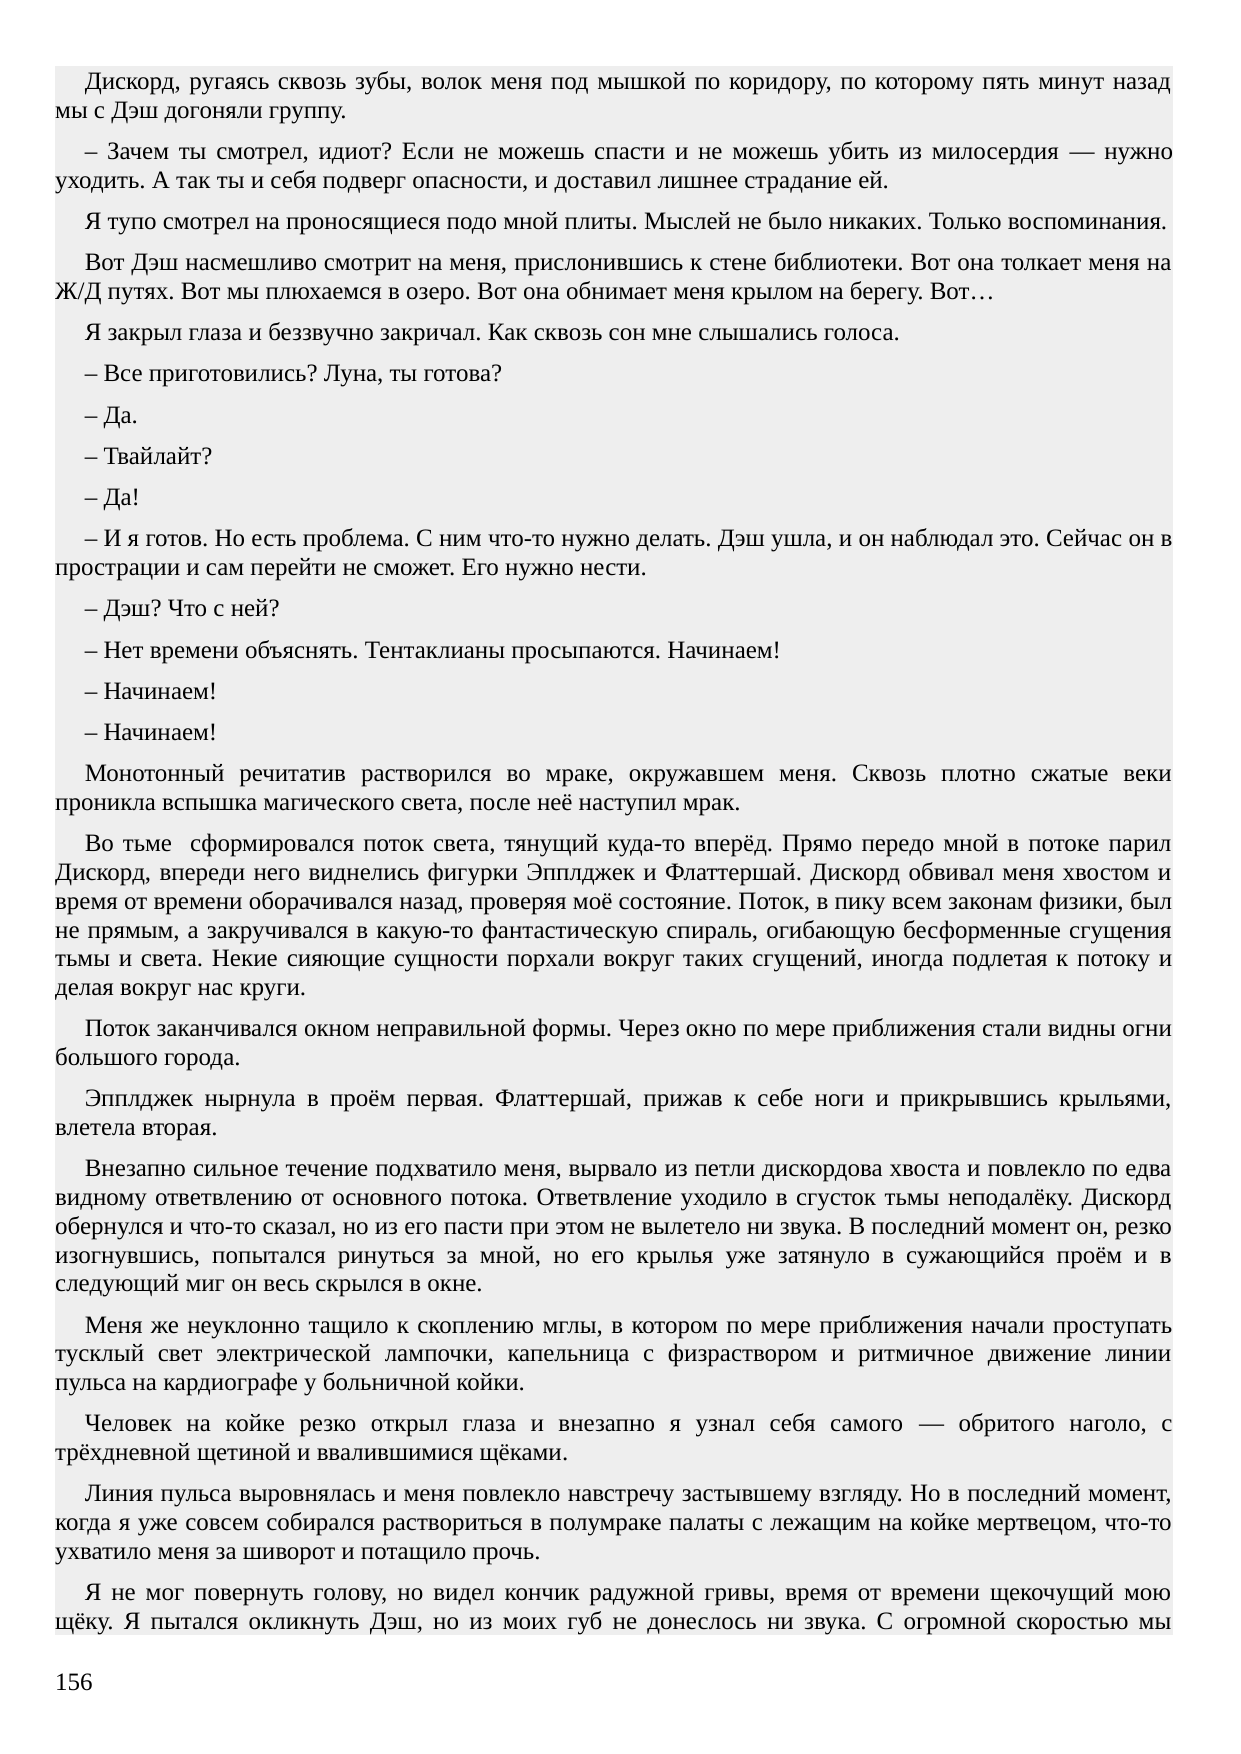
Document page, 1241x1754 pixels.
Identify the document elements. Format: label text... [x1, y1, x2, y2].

text – Твайлайт? [55, 441, 1173, 470]
text Я не мог повернуть голову, но видел кончик радужной гривы, время от времени щекочущий мою щёку. Я пытался окликнуть Дэш, но из моих губ не донеслось ни звука. С огромной скоростью мы [55, 1577, 1173, 1635]
text – Да! [55, 482, 1173, 511]
text – Нет времени объяснять. Тентаклианы просыпаются. Начинаем! [55, 635, 1173, 663]
text Линия пульса выровнялась и меня повлекло навстречу застывшему взгляду. Но в последний момент, когда я уже совсем собирался раствориться в полумраке палаты с лежащим на койке мертвецом, что-то ухватило меня за шиворот и потащило прочь. [55, 1478, 1173, 1565]
text – Начинаем! [55, 676, 1173, 705]
text Я закрыл глаза и беззвучно закричал. Как сквозь сон мне слышались голоса. [55, 317, 1173, 346]
text Внезапно сильное течение подхватило меня, вырвало из петли дискордова хвоста и повлекло по едва видному ответвлению от основного потока. Ответвление уходило в сгусток тьмы неподалёку. Дискорд обернулся и что-то сказал, но из его пасти при этом не вылетело ни звука. В последний момент он, резко изогнувшись, попытался ринуться за мной, но его крылья уже затянуло в сужающийся проём и в следующий миг он весь скрылся в окне. [55, 1153, 1173, 1297]
text – Да. [55, 400, 1173, 428]
text – Дэш? Что с ней? [55, 593, 1173, 622]
text Во тьме сформировался поток света, тянущий куда-то вперёд. Прямо передо мной в потоке парил Дискорд, впереди него виднелись фигурки Эпплджек и Флаттершай. Дискорд обвивал меня хвостом и время от времени оборачивался назад, проверяя моё состояние. Поток, в пику всем законам физики, был не прямым, а закручивался в какую-то фантастическую спираль, огибающую бесформенные сгущения тьмы и света. Некие сияющие сущности порхали вокруг таких сгущений, иногда подлетая к потоку и делая вокруг нас круги. [55, 828, 1173, 1001]
text Человек на койке резко открыл глаза и внезапно я узнал себя самого — обритого наголо, с трёхдневной щетиной и ввалившимися щёками. [55, 1408, 1173, 1466]
text Я тупо смотрел на проносящиеся подо мной плиты. Мыслей не было никаких. Только воспоминания. [55, 206, 1173, 235]
text Вот Дэш насмешливо смотрит на меня, прислонившись к стене библиотеки. Вот она толкает меня на Ж/Д путях. Вот мы плюхаемся в озеро. Вот она обнимает меня крылом на берегу. Вот… [55, 247, 1173, 305]
text Дискорд, ругаясь сквозь зубы, волок меня под мышкой по коридору, по которому пять минут назад мы с Дэш догоняли группу. [55, 66, 1173, 123]
text – И я готов. Но есть проблема. С ним что-то нужно делать. Дэш ушла, и он наблюдал это. Сейчас он в прострации и сам перейти не сможет. Его нужно нести. [55, 523, 1173, 581]
text Эпплджек нырнула в проём первая. Флаттершай, прижав к себе ноги и прикрывшись крыльями, влетела вторая. [55, 1083, 1173, 1141]
text – Начинаем! [55, 717, 1173, 746]
text Поток заканчивался окном неправильной формы. Через окно по мере приближения стали видны огни большого города. [55, 1013, 1173, 1071]
text Монотонный речитатив растворился во мраке, окружавшем меня. Сквозь плотно сжатые веки проникла вспышка магического света, после неё наступил мрак. [55, 758, 1173, 816]
text – Зачем ты смотрел, идиот? Если не можешь спасти и не можешь убить из милосердия — нужно уходить. А так ты и себя подверг опасности, и доставил лишнее страдание ей. [55, 136, 1173, 193]
text – Все приготовились? Луна, ты готова? [55, 358, 1173, 387]
text Меня же неуклонно тащило к скоплению мглы, в котором по мере приближения начали проступать тусклый свет электрической лампочки, капельница с физраствором и ритмичное движение линии пульса на кардиографе у больничной койки. [55, 1310, 1173, 1396]
